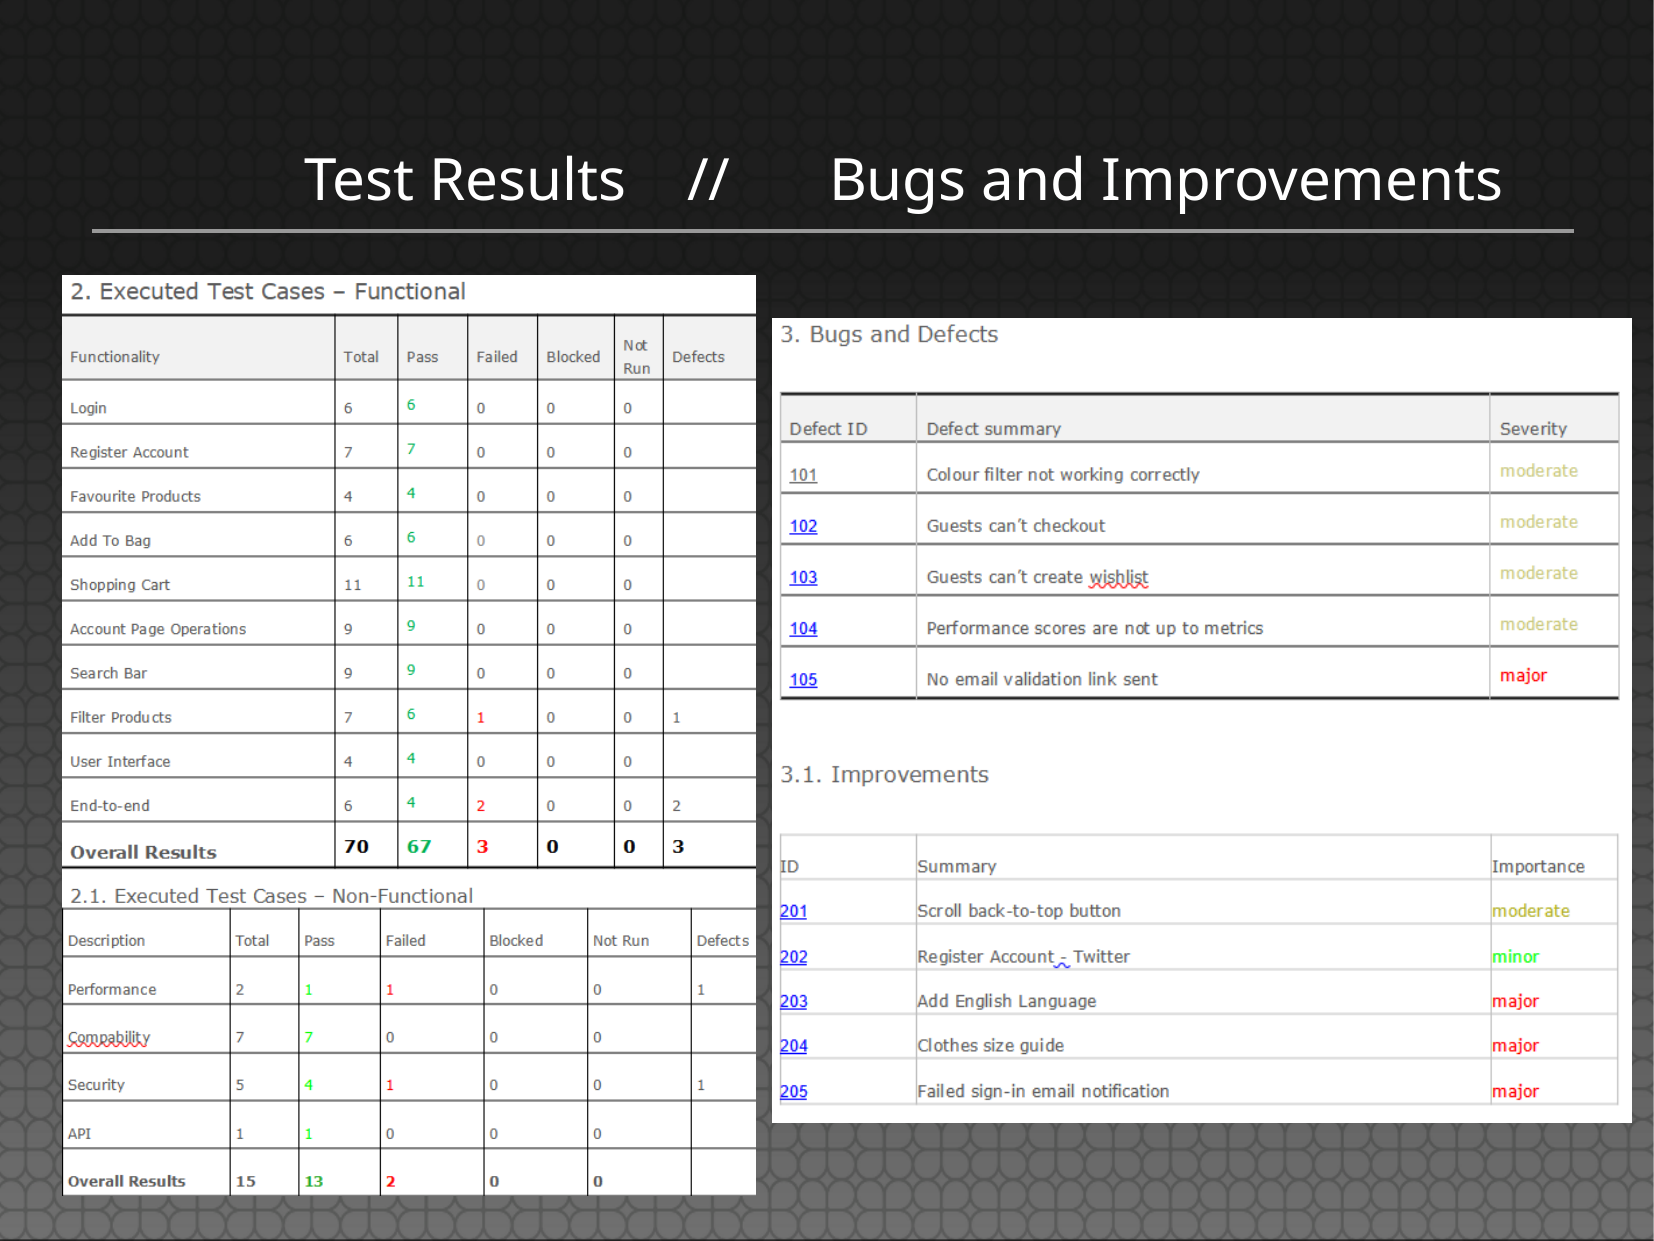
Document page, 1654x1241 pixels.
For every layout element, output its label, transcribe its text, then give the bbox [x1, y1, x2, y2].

picture [0, 0, 1654, 1241]
title Test Results // Bugs and Improvements [79, 81, 1568, 274]
